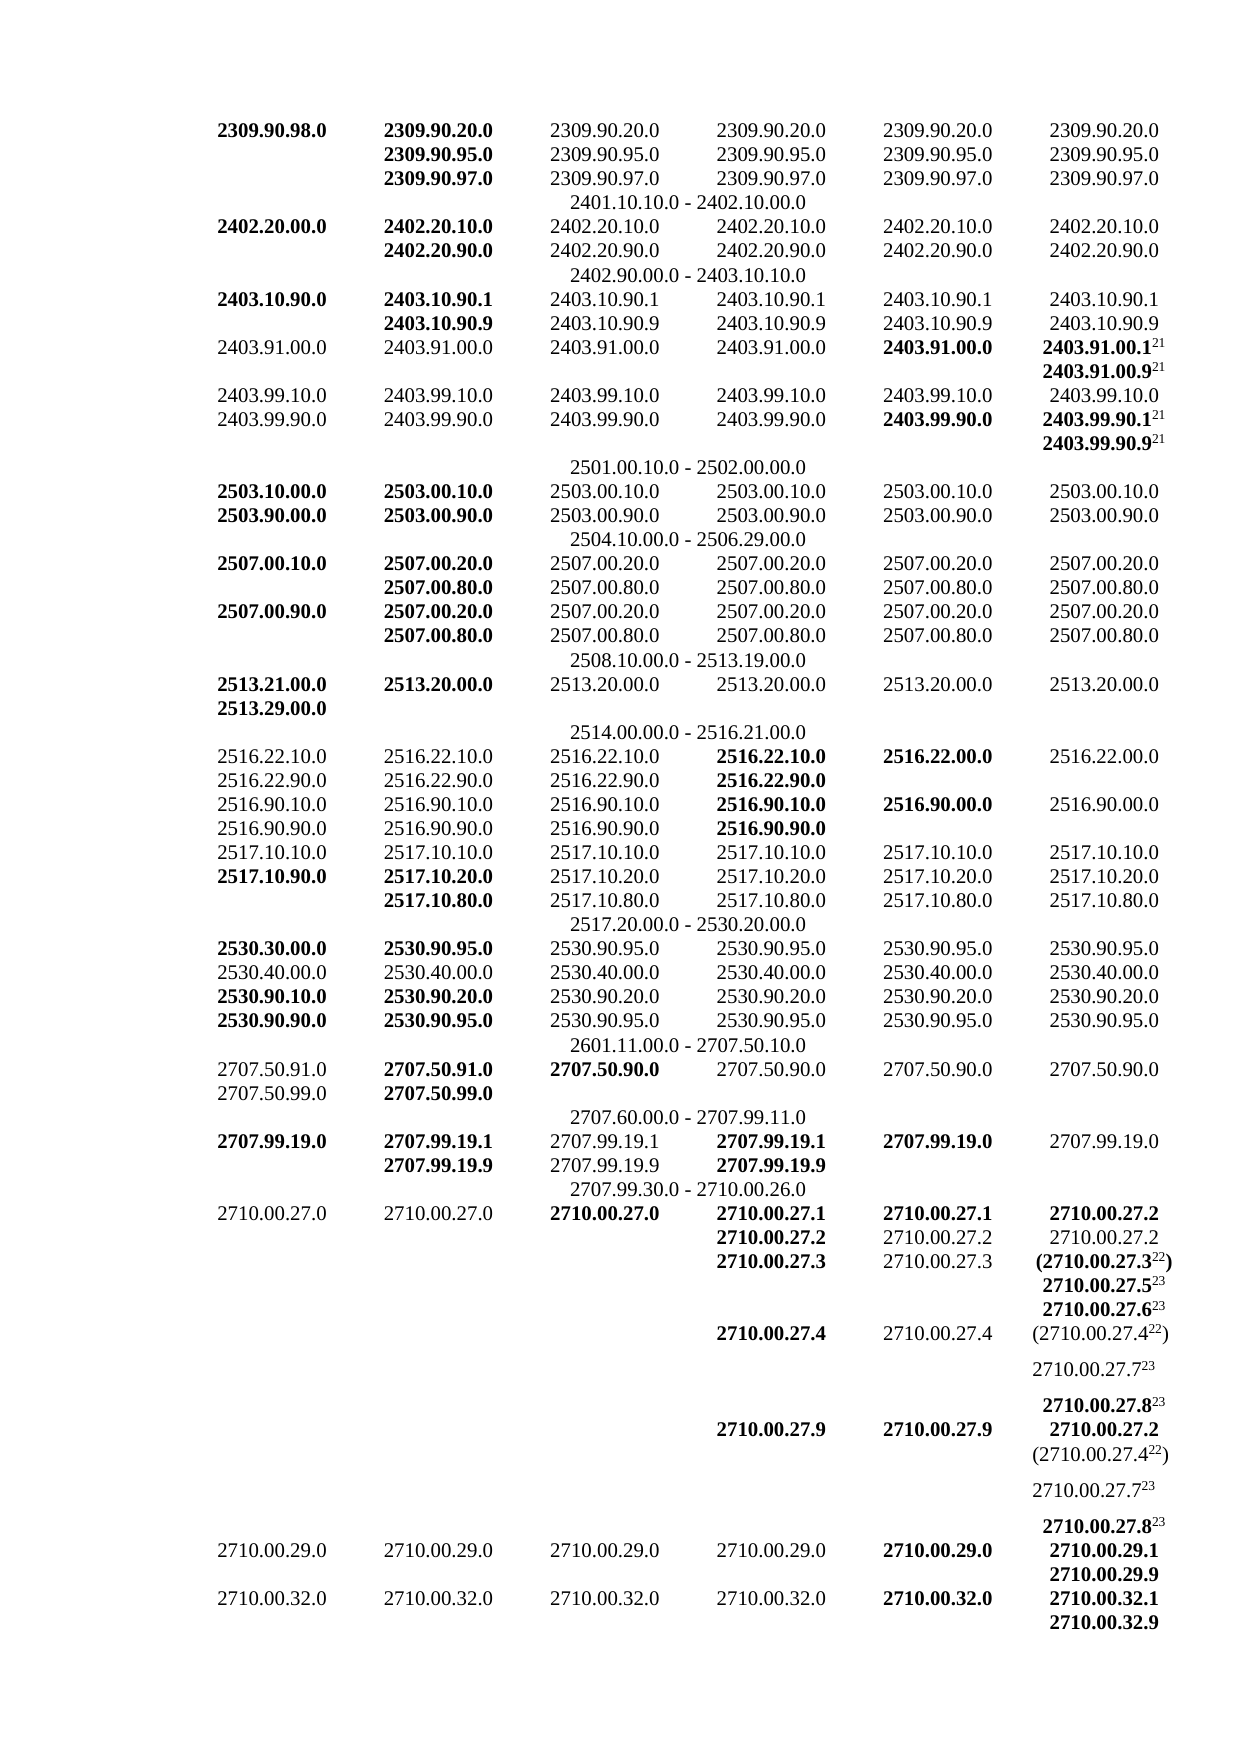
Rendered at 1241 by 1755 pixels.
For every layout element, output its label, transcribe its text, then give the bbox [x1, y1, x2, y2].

table_cell 2516.90.90.0 [521, 816, 688, 840]
table_cell 2516.22.90.0 [189, 768, 355, 792]
table_cell 2403.10.90.1 [1021, 287, 1187, 311]
table_cell 2516.22.90.0 [688, 768, 854, 792]
table_cell 2530.90.95.0 [355, 1009, 521, 1032]
table_cell 2710.00.27.1 [688, 1201, 854, 1225]
table_cell [355, 696, 521, 720]
table_cell 2710.00.29.0 [521, 1538, 688, 1586]
table_cell 2403.99.90.121 2403.99.90.921 [1021, 407, 1187, 455]
table_cell 2710.00.32.1 2710.00.32.9 [1021, 1586, 1187, 1634]
table_cell 2517.10.80.0 [355, 888, 521, 912]
table_cell 2710.00.27.4 [688, 1321, 854, 1417]
table_cell 2710.00.27.9 [688, 1418, 854, 1538]
table_cell 2507.00.80.0 [854, 624, 1021, 647]
table_cell 2309.90.97.0 [521, 166, 688, 190]
table_cell 2707.99.19.9 [521, 1153, 688, 1177]
table_cell 2403.99.10.0 [189, 383, 355, 407]
table_cell 2710.00.27.1 [854, 1201, 1021, 1225]
table_cell 2507.00.90.0 [189, 599, 355, 623]
table_cell 2516.22.00.0 [854, 744, 1021, 768]
table_cell 2707.50.90.0 [1021, 1057, 1187, 1081]
table_cell 2513.21.00.0 [189, 672, 355, 696]
table_cell [355, 1225, 521, 1249]
table_cell 2309.90.97.0 [688, 166, 854, 190]
table_cell 2516.90.90.0 [189, 816, 355, 840]
table_cell 2530.90.95.0 [521, 936, 688, 960]
table_cell [854, 816, 1021, 840]
table_cell 2403.91.00.0 [355, 335, 521, 383]
table_cell 2503.00.10.0 [355, 479, 521, 503]
table_cell 2403.10.90.0 [189, 287, 355, 311]
table_cell 2710.00.27.9 [854, 1418, 1021, 1538]
table_cell [854, 696, 1021, 720]
table_cell [688, 1081, 854, 1105]
table_cell 2309.90.97.0 [355, 166, 521, 190]
table_cell 2507.00.80.0 [355, 575, 521, 599]
table_cell 2707.99.19.1 [688, 1129, 854, 1153]
table_cell [189, 575, 355, 599]
table_cell 2403.10.90.1 [688, 287, 854, 311]
table_cell [189, 624, 355, 647]
table_cell 2402.20.90.0 [1021, 239, 1187, 262]
table_cell 2530.90.95.0 [688, 1009, 854, 1032]
table_cell 2710.00.32.0 [189, 1586, 355, 1634]
table_cell 2710.00.27.2 [688, 1225, 854, 1249]
table_cell 2309.90.97.0 [854, 166, 1021, 190]
table_cell 2513.20.00.0 [688, 672, 854, 696]
table_cell 2513.20.00.0 [355, 672, 521, 696]
table_cell 2501.00.10.0 - 2502.00.00.0 [189, 455, 1187, 479]
table_cell 2507.00.80.0 [1021, 575, 1187, 599]
table_cell 2403.91.00.121 2403.91.00.921 [1021, 335, 1187, 383]
table_cell 2707.50.99.0 [355, 1081, 521, 1105]
table_cell 2710.00.27.2 [1021, 1225, 1187, 1249]
table_cell 2707.50.90.0 [688, 1057, 854, 1081]
table_cell [854, 1081, 1021, 1105]
table_cell 2530.30.00.0 [189, 936, 355, 960]
table_cell [189, 142, 355, 166]
table_cell 2707.50.91.0 [189, 1057, 355, 1081]
table_cell [854, 1153, 1021, 1177]
table_cell 2707.60.00.0 - 2707.99.11.0 [189, 1105, 1187, 1129]
table_cell [521, 1418, 688, 1538]
table_cell 2403.91.00.0 [189, 335, 355, 383]
table_cell [189, 1321, 355, 1417]
table_cell 2402.20.90.0 [521, 239, 688, 262]
table_cell 2530.90.95.0 [854, 936, 1021, 960]
table_cell 2516.90.10.0 [355, 792, 521, 816]
table_cell 2513.20.00.0 [1021, 672, 1187, 696]
table_cell (2710.00.27.422) 2710.00.27.723 2710.00.27.823 [1021, 1321, 1187, 1417]
table_cell (2710.00.27.322) 2710.00.27.523 2710.00.27.623 [1021, 1249, 1187, 1321]
table_cell 2517.10.10.0 [854, 840, 1021, 864]
table_cell 2507.00.80.0 [854, 575, 1021, 599]
table_cell 2402.20.10.0 [854, 214, 1021, 238]
table_cell 2530.90.20.0 [521, 984, 688, 1008]
table_cell 2710.00.27.2 [1021, 1201, 1187, 1225]
table_cell 2507.00.20.0 [355, 551, 521, 575]
table_cell [521, 1249, 688, 1321]
table_cell 2507.00.20.0 [1021, 599, 1187, 623]
table_cell 2403.10.90.9 [1021, 311, 1187, 335]
table_cell 2707.50.90.0 [854, 1057, 1021, 1081]
table_cell 2309.90.95.0 [1021, 142, 1187, 166]
table_cell 2530.90.10.0 [189, 984, 355, 1008]
table_cell 2530.40.00.0 [521, 960, 688, 984]
table_cell 2309.90.20.0 [355, 118, 521, 142]
table_cell 2309.90.95.0 [854, 142, 1021, 166]
table_cell 2503.00.90.0 [355, 503, 521, 527]
table_cell 2403.99.90.0 [189, 407, 355, 455]
table_cell 2309.90.20.0 [688, 118, 854, 142]
table_cell 2530.40.00.0 [189, 960, 355, 984]
table_cell 2516.90.00.0 [1021, 792, 1187, 816]
table_cell 2402.20.10.0 [521, 214, 688, 238]
table_cell 2707.50.91.0 [355, 1057, 521, 1081]
table_cell 2530.90.90.0 [189, 1009, 355, 1032]
table_cell 2517.10.80.0 [854, 888, 1021, 912]
table_cell [521, 1225, 688, 1249]
table_cell 2710.00.27.0 [355, 1201, 521, 1225]
table_cell 2507.00.80.0 [688, 575, 854, 599]
table_cell 2507.00.80.0 [521, 575, 688, 599]
table_cell 2403.99.90.0 [854, 407, 1021, 455]
table_cell 2403.10.90.9 [688, 311, 854, 335]
table_cell [189, 888, 355, 912]
table_cell 2504.10.00.0 - 2506.29.00.0 [189, 527, 1187, 551]
table_cell 2403.99.10.0 [854, 383, 1021, 407]
table_cell 2507.00.10.0 [189, 551, 355, 575]
table_cell 2507.00.20.0 [521, 551, 688, 575]
table_cell 2508.10.00.0 - 2513.19.00.0 [189, 648, 1187, 672]
table_cell 2503.00.90.0 [1021, 503, 1187, 527]
table_cell 2530.40.00.0 [355, 960, 521, 984]
table_cell 2507.00.20.0 [854, 599, 1021, 623]
table_cell 2403.99.90.0 [521, 407, 688, 455]
table_cell 2710.00.29.0 [189, 1538, 355, 1586]
table_cell [1021, 1081, 1187, 1105]
table_cell [1021, 816, 1187, 840]
table_cell 2517.10.90.0 [189, 864, 355, 888]
table_cell 2513.29.00.0 [189, 696, 355, 720]
table_cell 2309.90.95.0 [355, 142, 521, 166]
table_cell 2507.00.20.0 [688, 599, 854, 623]
table_cell 2707.99.19.0 [189, 1129, 355, 1153]
table_cell 2507.00.80.0 [521, 624, 688, 647]
table_cell 2309.90.95.0 [688, 142, 854, 166]
table_cell 2530.90.95.0 [521, 1009, 688, 1032]
table_cell 2516.90.00.0 [854, 792, 1021, 816]
table_cell 2503.90.00.0 [189, 503, 355, 527]
table_cell 2402.20.10.0 [688, 214, 854, 238]
table_cell 2403.10.90.9 [521, 311, 688, 335]
table_cell 2517.10.20.0 [688, 864, 854, 888]
table_cell 2403.99.10.0 [1021, 383, 1187, 407]
table_cell [688, 696, 854, 720]
table_cell 2402.20.90.0 [355, 239, 521, 262]
table_cell [1021, 1153, 1187, 1177]
table_cell 2710.00.27.0 [189, 1201, 355, 1225]
table_cell 2517.10.20.0 [355, 864, 521, 888]
table_cell 2710.00.29.1 2710.00.29.9 [1021, 1538, 1187, 1586]
table_cell 2403.99.90.0 [355, 407, 521, 455]
table_cell 2710.00.32.0 [854, 1586, 1021, 1634]
table_cell 2530.90.20.0 [1021, 984, 1187, 1008]
table_cell 2530.90.20.0 [854, 984, 1021, 1008]
table_cell 2507.00.20.0 [355, 599, 521, 623]
table_cell 2517.10.80.0 [1021, 888, 1187, 912]
table_cell 2517.10.80.0 [521, 888, 688, 912]
table_cell 2403.10.90.1 [521, 287, 688, 311]
table_cell 2710.00.27.2 (2710.00.27.422) 2710.00.27.723 2710.00.27.823 [1021, 1418, 1187, 1538]
table_cell [521, 696, 688, 720]
table_cell 2402.20.10.0 [1021, 214, 1187, 238]
table_cell [189, 311, 355, 335]
table_cell 2530.90.95.0 [1021, 936, 1187, 960]
table_cell 2707.99.19.1 [355, 1129, 521, 1153]
table_cell 2503.10.00.0 [189, 479, 355, 503]
table_cell 2707.99.30.0 - 2710.00.26.0 [189, 1177, 1187, 1201]
table_cell 2516.90.90.0 [355, 816, 521, 840]
table_cell 2530.90.20.0 [688, 984, 854, 1008]
table_cell 2517.10.10.0 [688, 840, 854, 864]
table_cell 2309.90.20.0 [1021, 118, 1187, 142]
table_cell 2402.20.90.0 [688, 239, 854, 262]
table_cell [521, 1321, 688, 1417]
table_cell 2530.40.00.0 [1021, 960, 1187, 984]
table_cell 2503.00.10.0 [688, 479, 854, 503]
table_cell 2516.22.00.0 [1021, 744, 1187, 768]
table_cell 2403.91.00.0 [521, 335, 688, 383]
table_cell 2530.90.20.0 [355, 984, 521, 1008]
table_cell 2517.10.20.0 [854, 864, 1021, 888]
table_cell 2710.00.27.0 [521, 1201, 688, 1225]
table_cell 2516.90.10.0 [189, 792, 355, 816]
table_cell 2516.90.10.0 [688, 792, 854, 816]
table_cell 2530.90.95.0 [688, 936, 854, 960]
table_cell 2710.00.32.0 [688, 1586, 854, 1634]
table_cell 2710.00.27.3 [854, 1249, 1021, 1321]
table_cell 2707.99.19.0 [1021, 1129, 1187, 1153]
table_cell 2707.99.19.9 [688, 1153, 854, 1177]
table_cell 2710.00.27.2 [854, 1225, 1021, 1249]
table_cell [854, 768, 1021, 792]
table_cell 2403.99.10.0 [355, 383, 521, 407]
table_cell 2403.10.90.1 [355, 287, 521, 311]
table_cell 2402.20.90.0 [854, 239, 1021, 262]
table_cell 2707.99.19.0 [854, 1129, 1021, 1153]
table_cell 2516.22.10.0 [521, 744, 688, 768]
table_cell 2403.10.90.9 [854, 311, 1021, 335]
table_cell 2530.40.00.0 [854, 960, 1021, 984]
table_cell [521, 1081, 688, 1105]
table_cell 2402.20.10.0 [355, 214, 521, 238]
table_cell 2402.90.00.0 - 2403.10.10.0 [189, 263, 1187, 287]
table_cell 2517.10.10.0 [1021, 840, 1187, 864]
table_cell 2503.00.10.0 [1021, 479, 1187, 503]
table_cell 2513.20.00.0 [521, 672, 688, 696]
table_cell 2710.00.29.0 [688, 1538, 854, 1586]
table_cell 2517.10.10.0 [521, 840, 688, 864]
table_cell [1021, 696, 1187, 720]
table_cell 2403.99.10.0 [688, 383, 854, 407]
table_cell [189, 166, 355, 190]
table_cell 2507.00.80.0 [355, 624, 521, 647]
table_cell 2309.90.97.0 [1021, 166, 1187, 190]
table_cell 2514.00.00.0 - 2516.21.00.0 [189, 720, 1187, 744]
table_cell 2601.11.00.0 - 2707.50.10.0 [189, 1033, 1187, 1057]
table_cell [355, 1249, 521, 1321]
table_cell 2517.10.10.0 [189, 840, 355, 864]
table_cell 2401.10.10.0 - 2402.10.00.0 [189, 190, 1187, 214]
table_cell [189, 1225, 355, 1249]
table_cell 2503.00.90.0 [521, 503, 688, 527]
table_cell 2707.50.99.0 [189, 1081, 355, 1105]
table_cell 2403.10.90.9 [355, 311, 521, 335]
table_cell [189, 1418, 355, 1538]
table_cell 2309.90.95.0 [521, 142, 688, 166]
table_cell 2530.90.95.0 [1021, 1009, 1187, 1032]
table_cell 2516.90.90.0 [688, 816, 854, 840]
table_cell 2530.90.95.0 [854, 1009, 1021, 1032]
table_cell [189, 1249, 355, 1321]
table_cell 2403.10.90.1 [854, 287, 1021, 311]
table_cell 2516.22.90.0 [355, 768, 521, 792]
table_cell 2517.10.10.0 [355, 840, 521, 864]
table_cell 2710.00.32.0 [521, 1586, 688, 1634]
table_cell 2402.20.00.0 [189, 214, 355, 238]
table_cell 2517.10.80.0 [688, 888, 854, 912]
table_cell 2517.10.20.0 [1021, 864, 1187, 888]
table_cell 2530.90.95.0 [355, 936, 521, 960]
table_cell 2710.00.27.4 [854, 1321, 1021, 1417]
table_cell 2707.50.90.0 [521, 1057, 688, 1081]
table_cell [1021, 768, 1187, 792]
table_cell 2309.90.98.0 [189, 118, 355, 142]
table_cell 2503.00.90.0 [688, 503, 854, 527]
table_cell 2403.91.00.0 [688, 335, 854, 383]
table_cell 2403.91.00.0 [854, 335, 1021, 383]
table_cell 2516.22.90.0 [521, 768, 688, 792]
table_cell 2403.99.90.0 [688, 407, 854, 455]
table_cell 2516.22.10.0 [355, 744, 521, 768]
table_cell 2309.90.20.0 [521, 118, 688, 142]
table_cell 2507.00.20.0 [854, 551, 1021, 575]
table_cell [355, 1418, 521, 1538]
table_cell 2513.20.00.0 [854, 672, 1021, 696]
table_cell 2516.22.10.0 [688, 744, 854, 768]
table_cell 2503.00.10.0 [521, 479, 688, 503]
table_cell 2710.00.32.0 [355, 1586, 521, 1634]
table_cell [189, 1153, 355, 1177]
table_cell 2403.99.10.0 [521, 383, 688, 407]
table_cell 2707.99.19.9 [355, 1153, 521, 1177]
table_cell 2710.00.27.3 [688, 1249, 854, 1321]
table_cell 2530.40.00.0 [688, 960, 854, 984]
table_cell 2516.22.10.0 [189, 744, 355, 768]
table_cell 2710.00.29.0 [854, 1538, 1021, 1586]
table_cell [189, 239, 355, 262]
table_cell 2309.90.20.0 [854, 118, 1021, 142]
table_cell 2507.00.20.0 [1021, 551, 1187, 575]
table_cell 2503.00.90.0 [854, 503, 1021, 527]
table_cell 2517.20.00.0 - 2530.20.00.0 [189, 912, 1187, 936]
table_cell [355, 1321, 521, 1417]
table_cell 2507.00.80.0 [688, 624, 854, 647]
table_cell 2516.90.10.0 [521, 792, 688, 816]
table_cell 2507.00.20.0 [688, 551, 854, 575]
table_cell 2507.00.20.0 [521, 599, 688, 623]
table_cell 2710.00.29.0 [355, 1538, 521, 1586]
table_cell 2507.00.80.0 [1021, 624, 1187, 647]
table_cell 2503.00.10.0 [854, 479, 1021, 503]
table_cell 2707.99.19.1 [521, 1129, 688, 1153]
table_cell 2517.10.20.0 [521, 864, 688, 888]
